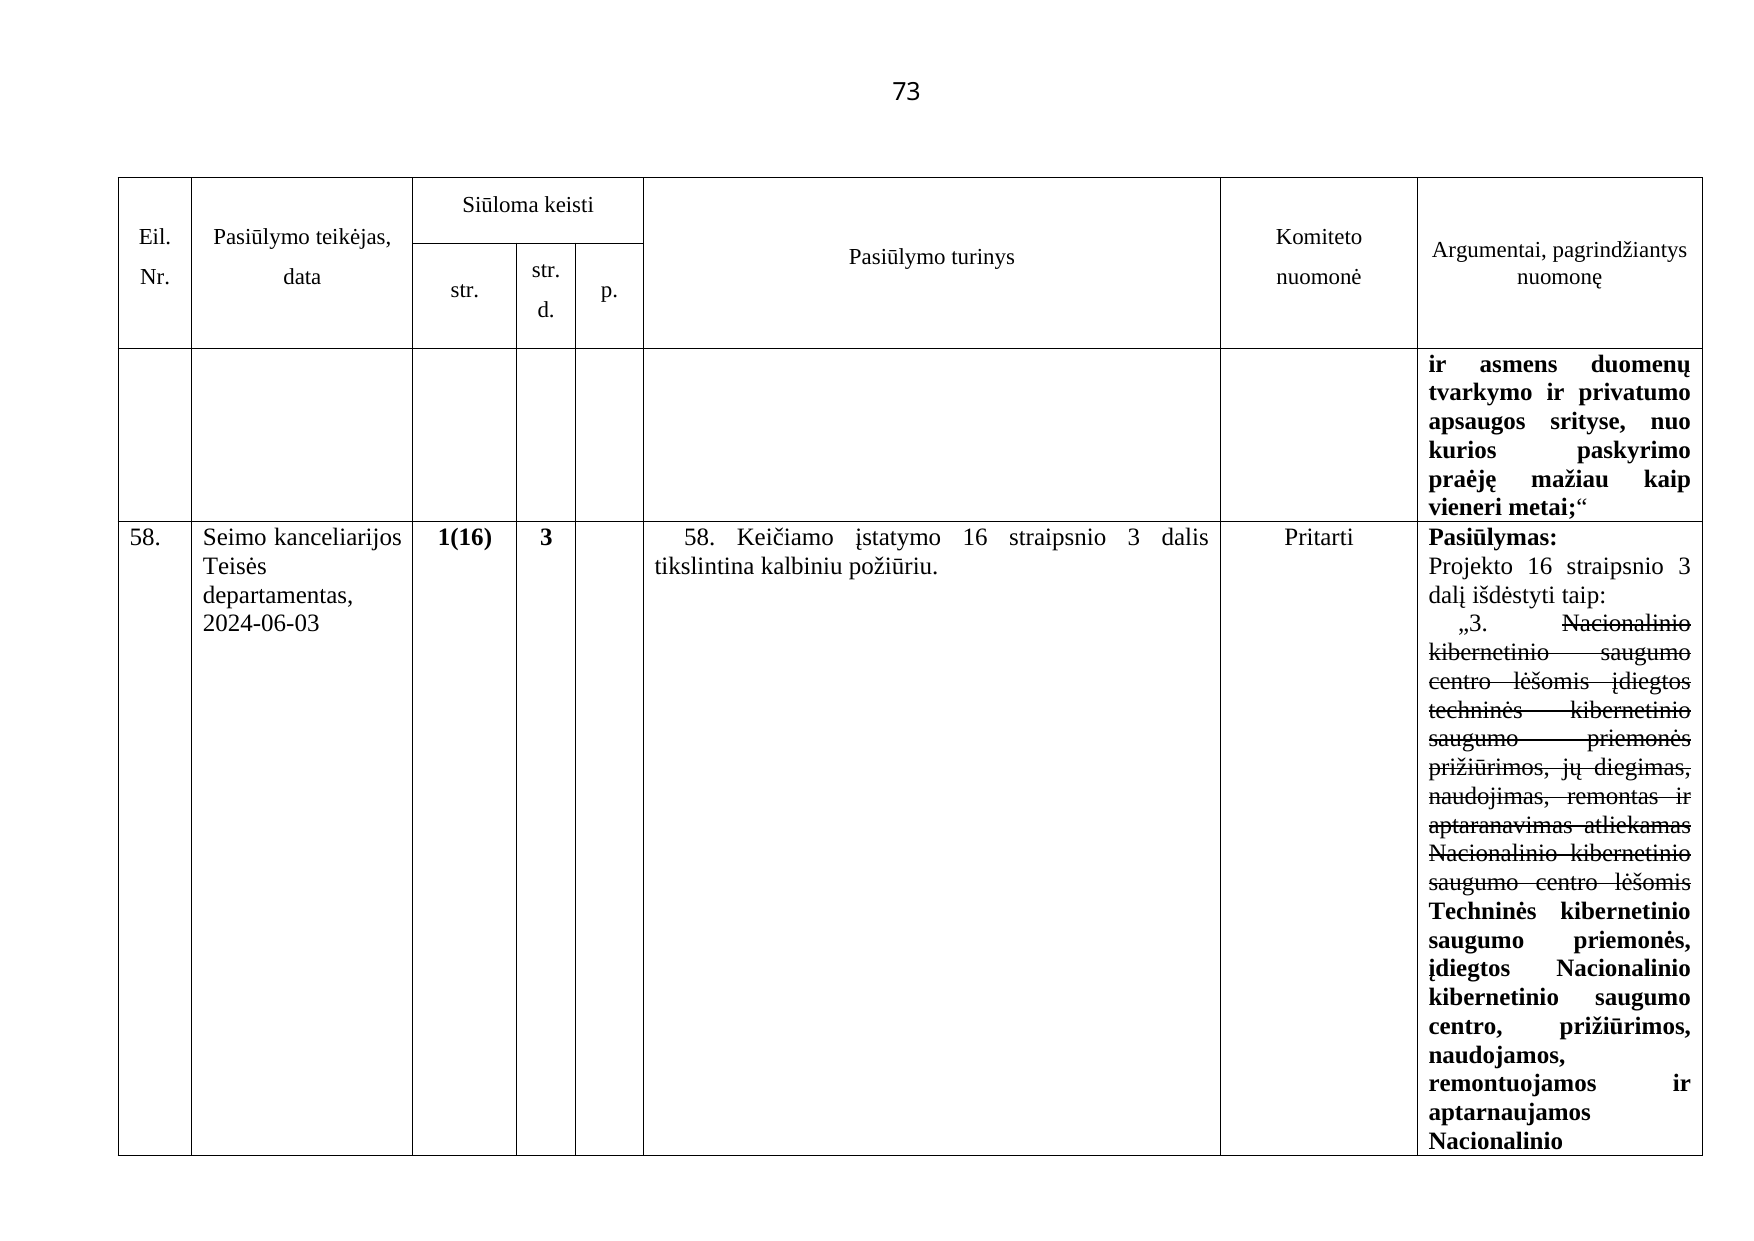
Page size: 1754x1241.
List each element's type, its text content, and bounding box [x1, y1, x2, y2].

table_header Komiteto nuomonė [1221, 178, 1417, 348]
table_header Eil. Nr. [119, 178, 191, 348]
table_cell [413, 349, 516, 521]
table_cell [192, 349, 412, 521]
table_cell ir asmens duomenų tvarkymo ir privatumo apsaugos srityse, nuo kurios paskyrimo praėję mažiau kaip vieneri metai;“ [1418, 349, 1702, 521]
table_cell [576, 522, 643, 1155]
table_cell [517, 349, 575, 521]
table_cell [1221, 349, 1417, 521]
table_cell 58. Keičiamo įstatymo 16 straipsnio 3 dalis tikslintina kalbiniu požiūriu. [644, 522, 1220, 1155]
table_header Argumentai, pagrindžiantys nuomonę [1418, 178, 1702, 348]
table_cell 1(16) [413, 522, 516, 1155]
table_cell str. [413, 244, 516, 348]
table_cell [119, 349, 191, 521]
table_cell Seimo kanceliarijos Teisės departamentas, 2024-06-03 [192, 522, 412, 1155]
table_cell str. d. [517, 244, 575, 348]
table_header Siūloma keisti [413, 178, 643, 243]
table_cell 58. [119, 522, 191, 1155]
table_cell Pritarti [1221, 522, 1417, 1155]
table_cell p. [576, 244, 643, 348]
table_cell Pasiūlymas: Projekto 16 straipsnio 3 dalį išdėstyti taip: „3. Nacionalinio kibernetinio saugumo centro lėšomis įdiegtos techninės kibernetinio saugumo priemonės prižiūrimos, jų diegimas, naudojimas, remontas ir aptaranavimas atliekamas Nacionalinio kibernetinio saugumo centro lėšomis Techninės kibernetinio saugumo priemonės, įdiegtos Nacionalinio kibernetinio saugumo centro, prižiūrimos, naudojamos, remontuojamos ir aptarnaujamos Nacionalinio [1418, 522, 1702, 1155]
table_cell [644, 349, 1220, 521]
table_cell 3 [517, 522, 575, 1155]
table_cell [576, 349, 643, 521]
table_header Pasiūlymo teikėjas, data [192, 178, 412, 348]
table_header Pasiūlymo turinys [644, 178, 1220, 348]
